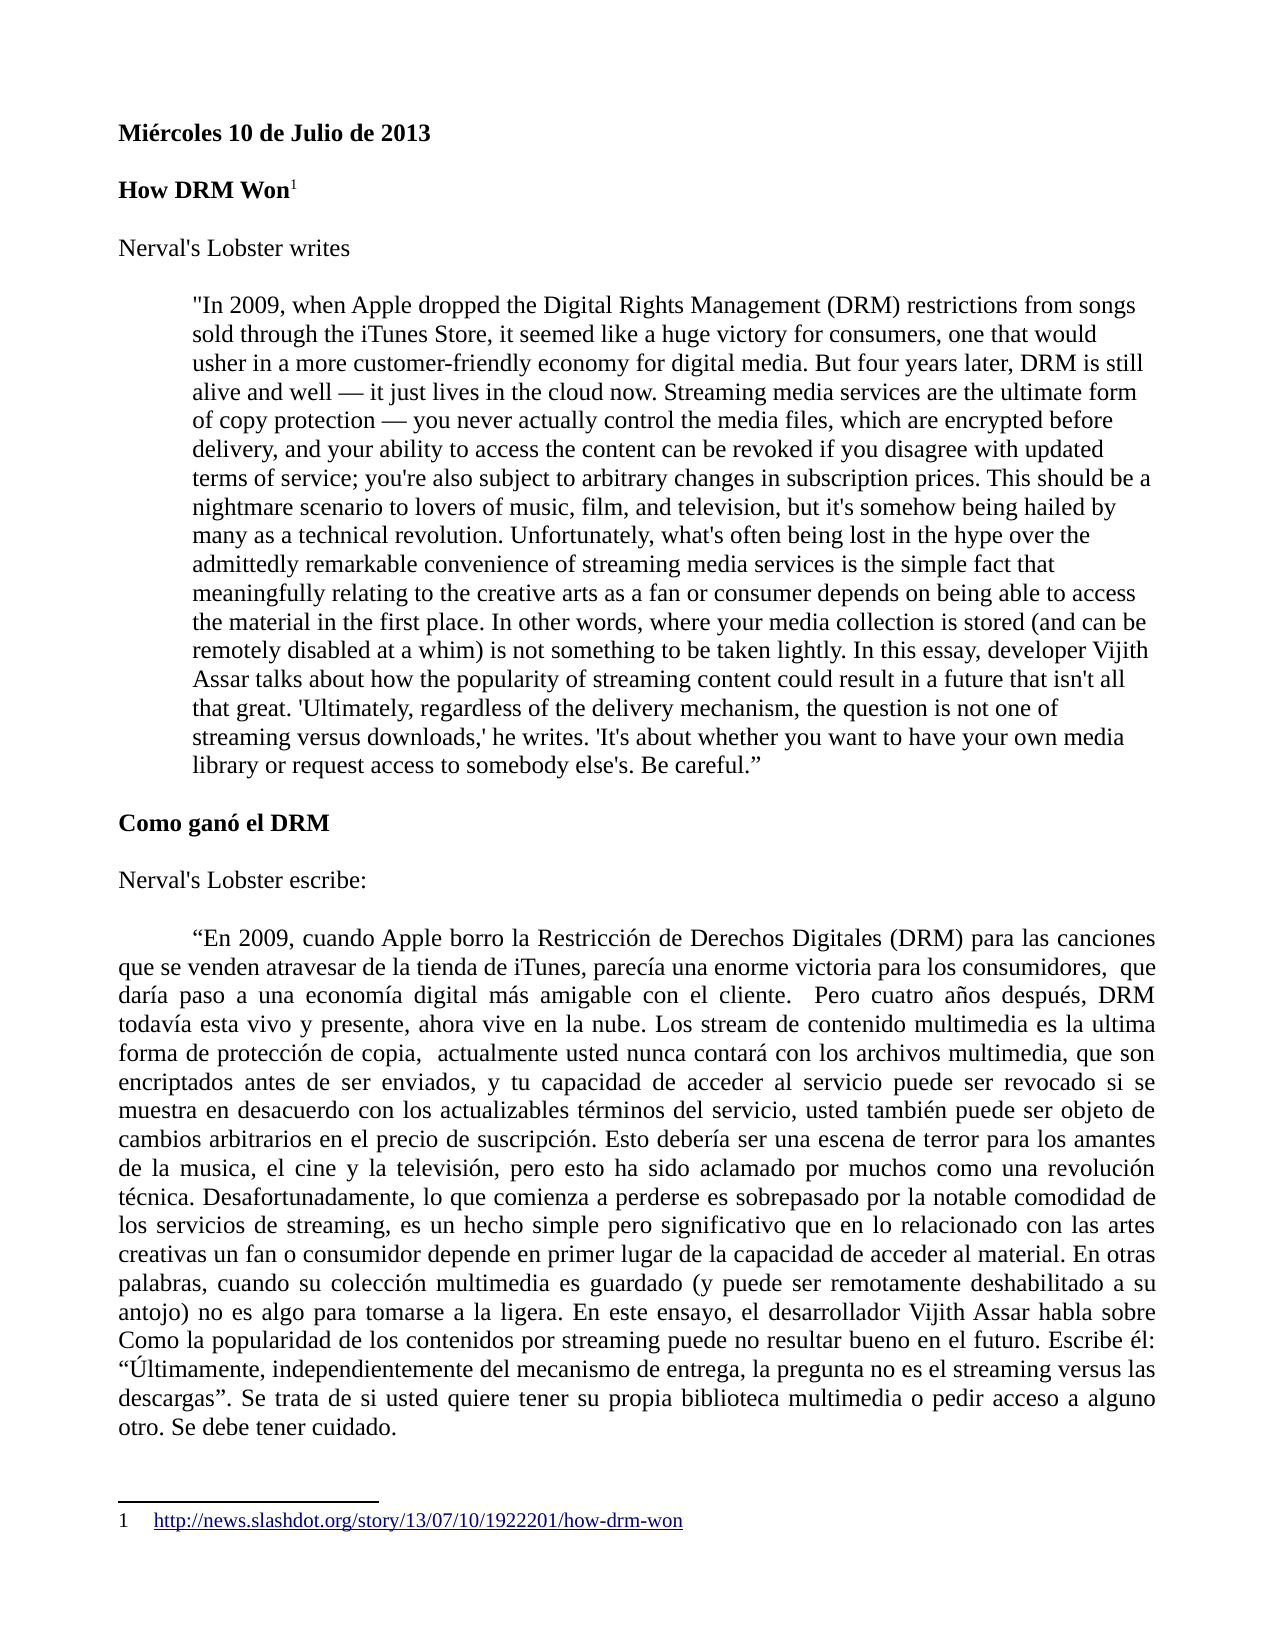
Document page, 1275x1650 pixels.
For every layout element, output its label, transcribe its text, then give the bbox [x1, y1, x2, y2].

text “En 2009, cuando Apple borro la Restricción de Derechos Digitales (DRM) para las canciones que se venden atravesar de la tienda de iTunes, parecía una enorme victoria para los consumidores, que daría paso a una economía digital más amigable con el cliente. Pero cuatro años después, DRM todavía esta vivo y presente, ahora vive en la nube. Los stream de contenido multimedia es la ultima forma de protección de copia, actualmente usted nunca contará con los archivos multimedia, que son encriptados antes de ser enviados, y tu capacidad de acceder al servicio puede ser revocado si se muestra en desacuerdo con los actualizables términos del servicio, usted también puede ser objeto de cambios arbitrarios en el precio de suscripción. Esto debería ser una escena de terror para los amantes de la musica, el cine y la televisión, pero esto ha sido aclamado por muchos como una revolución técnica. Desafortunadamente, lo que comienza a perderse es sobrepasado por la notable comodidad de los servicios de streaming, es un hecho simple pero significativo que en lo relacionado con las artes creativas un fan o consumidor depende en primer lugar de la capacidad de acceder al material. En otras palabras, cuando su colección multimedia es guardado (y puede ser remotamente deshabilitado a su antojo) no es algo para tomarse a la ligera. En este ensayo, el desarrollador Vijith Assar habla sobre Como la popularidad de los contenidos por streaming puede no resultar bueno en el futuro. Escribe él: “Últimamente, independientemente del mecanismo de entrega, la pregunta no es el streaming versus las descargas”. Se trata de si usted quiere tener su propia biblioteca multimedia o pedir acceso a alguno otro. Se debe tener cuidado. [118, 923, 1157, 1441]
text Como ganó el DRM [118, 808, 1157, 837]
text Miércoles 10 de Julio de 2013 [118, 118, 1157, 147]
text http://news.slashdot.org/story/13/07/10/1922201/how-drm-won [118, 1508, 1157, 1532]
text Nerval's Lobster writes [118, 233, 1157, 262]
text "In 2009, when Apple dropped the Digital Rights Management (DRM) restrictions from songs sold through the iTunes Store, it seemed like a huge victory for consumers, one that would usher in a more customer-friendly economy for digital media. But four years later, DRM is still alive and well — it just lives in the cloud now. Streaming media services are the ultimate form of copy protection — you never actually control the media files, which are encrypted before delivery, and your ability to access the content can be revoked if you disagree with updated terms of service; you're also subject to arbitrary changes in subscription prices. This should be a nightmare scenario to lovers of music, film, and television, but it's somehow being hailed by many as a technical revolution. Unfortunately, what's often being lost in the hype over the admittedly remarkable convenience of streaming media services is the simple fact that meaningfully relating to the creative arts as a fan or consumer depends on being able to access the material in the first place. In other words, where your media collection is stored (and can be remotely disabled at a whim) is not something to be taken lightly. In this essay, developer Vijith Assar talks about how the popularity of streaming content could result in a future that isn't all that great. 'Ultimately, regardless of the delivery mechanism, the question is not one of streaming versus downloads,' he writes. 'It's about whether you want to have your own media library or request access to somebody else's. Be careful.” [192, 291, 1157, 779]
text Nerval's Lobster escribe: [118, 866, 1157, 894]
text How DRM Won [118, 176, 1157, 204]
